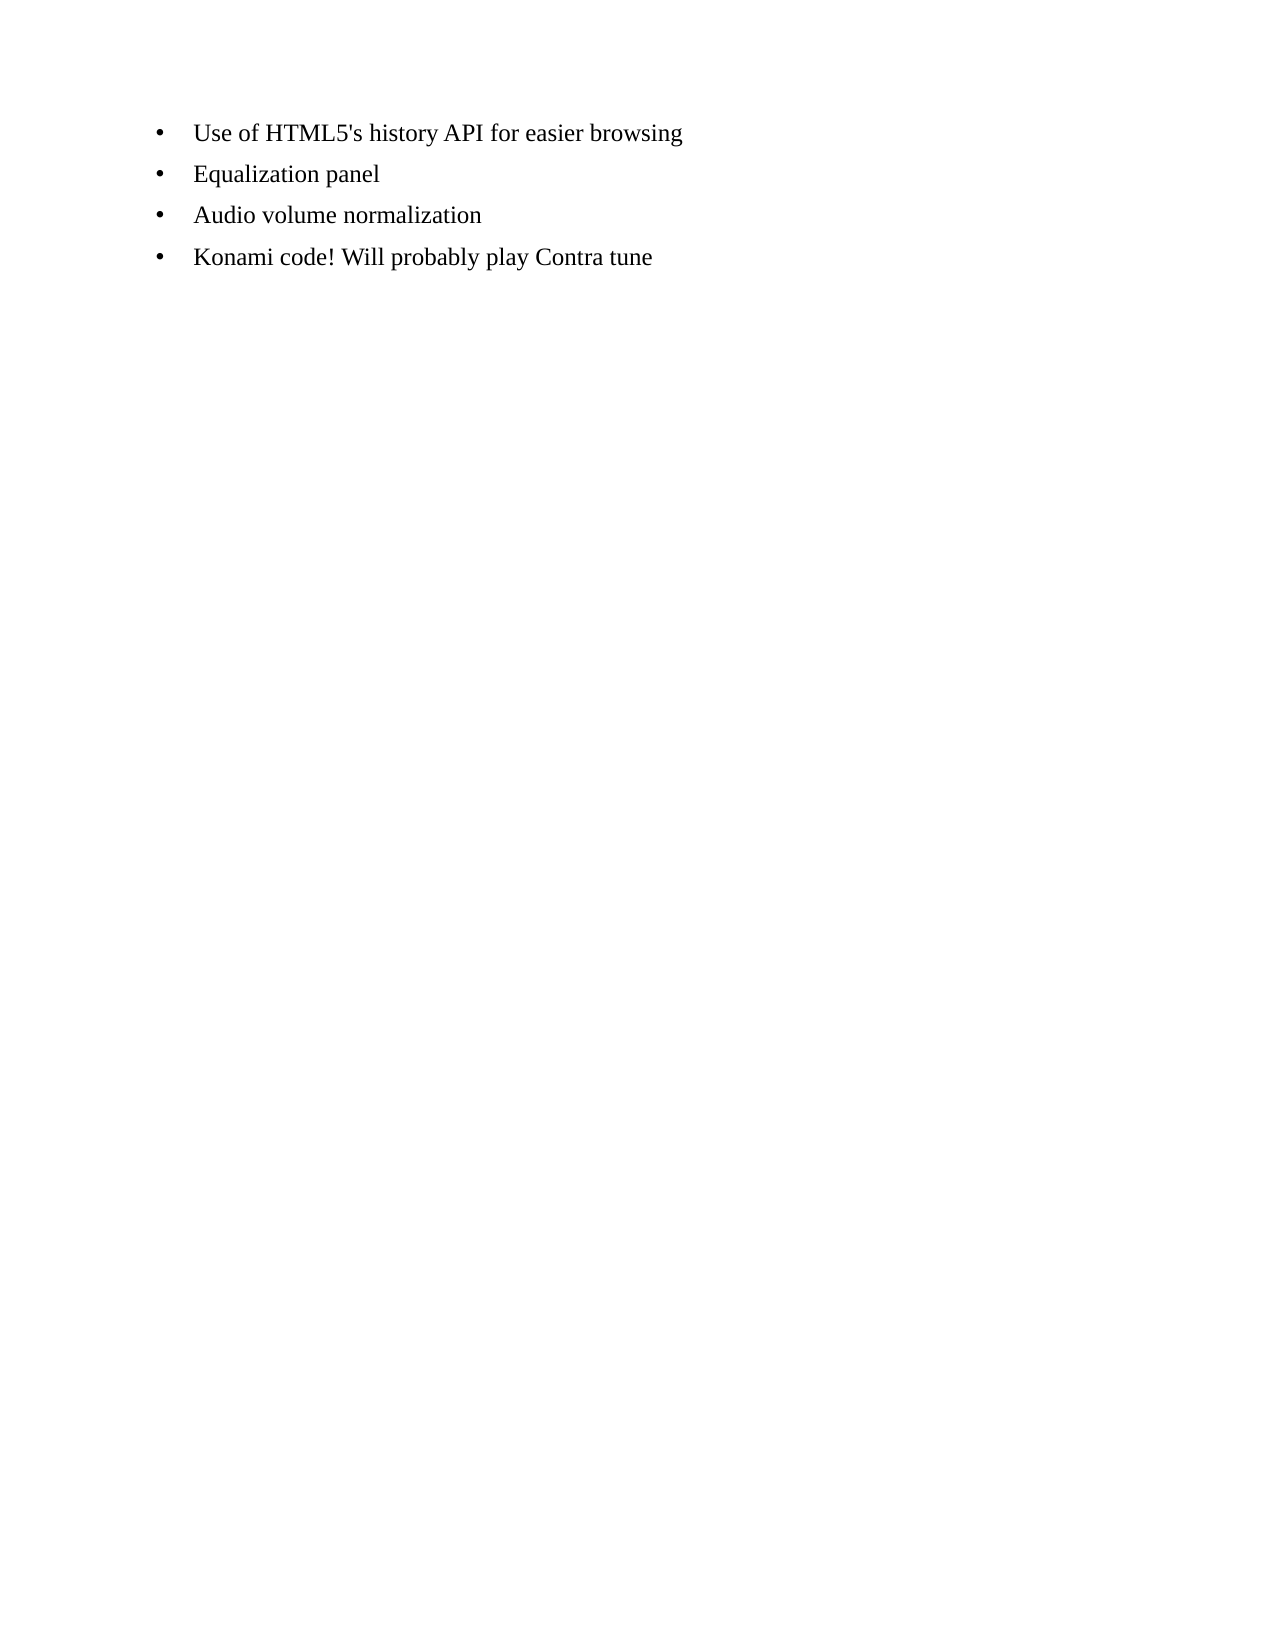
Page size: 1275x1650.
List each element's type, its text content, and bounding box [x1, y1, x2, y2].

list Equalization panel [156, 159, 1157, 188]
list Use of HTML5's history API for easier browsing [156, 118, 1157, 147]
list Audio volume normalization [156, 201, 1157, 229]
list Konami code! Will probably play Contra tune [156, 242, 1157, 271]
